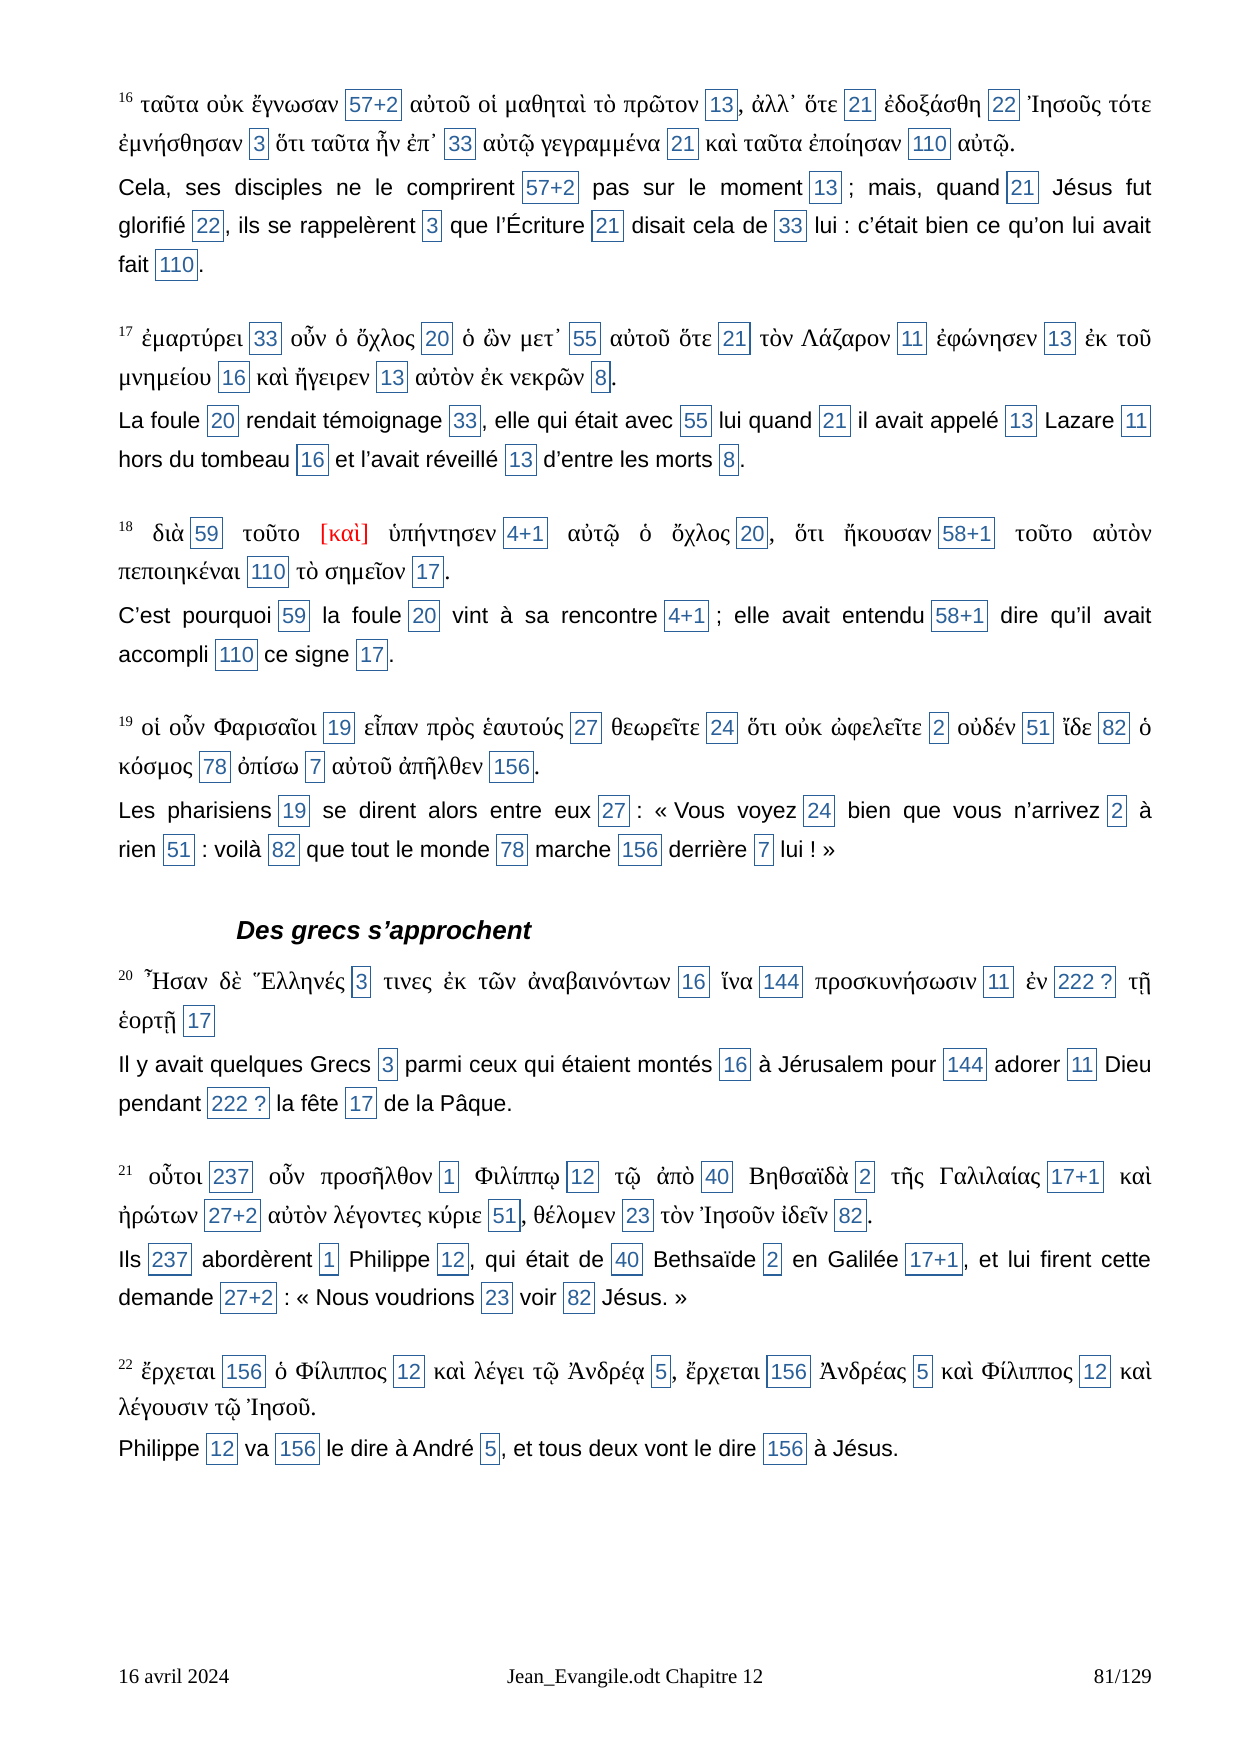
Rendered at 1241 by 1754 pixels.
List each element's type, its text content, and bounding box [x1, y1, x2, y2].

text à Jésus. [807, 1432, 1152, 1465]
subtitle Des grecs s’approchent [236, 916, 1152, 945]
text 19 οἱ οὖν Φαρισαῖοι 19 εἶπαν πρὸς ἑαυτούς 27 θεωρεῖτε 24 ὅτι οὐκ ὠφελεῖτε 2 οὐδέν 51 ἴδε 82 ὁ κόσμος 78 ὀπίσω 7 αὐτοῦ ἀπῆλθεν 156. [118, 712, 1152, 783]
text Cela, ses disciples ne le comprirent 57+2 pas sur le moment 13 ; mais, quand 21 Jésus fut glorifié 22, ils se rappelèrent 3 que l’Écriture 21 disait cela de 33 lui : c’était bien ce qu’on lui avait fait 110. [118, 171, 1152, 281]
text 20 Ἦσαν δὲ Ἕλληνές 3 τινες ἐκ τῶν ἀναβαινόντων 16 ἵνα 144 προσκυνήσωσιν 11 ἐν 222 ? τῇ ἑορτῇ 17 [118, 966, 1152, 1037]
text le dire à André 5 [320, 1432, 499, 1465]
text va 156 [238, 1432, 319, 1465]
text Ils 237 abordèrent 1 Philippe 12, qui était de 40 Bethsaïde 2 en Galilée 17+1, et lui firent cette demande 27+2 : « Nous voudrions 23 voir 82 Jésus. » [118, 1243, 1152, 1314]
text , et tous deux vont le dire 156 [500, 1432, 806, 1465]
text Il y avait quelques Grecs 3 parmi ceux qui étaient montés 16 à Jérusalem pour 144 adorer 11 Dieu pendant 222 ? la fête 17 de la Pâque. [118, 1048, 1152, 1119]
text 21 οὗτοι 237 οὖν προσῆλθον 1 Φιλίππῳ 12 τῷ ἀπὸ 40 Βηθσαϊδὰ 2 τῆς Γαλιλαίας 17+1 καὶ ἠρώτων 27+2 αὐτὸν λέγοντες κύριε 51, θέλομεν 23 τὸν Ἰησοῦν ἰδεῖν 82. [118, 1161, 1152, 1232]
text 22 ἔρχεται 156 ὁ Φίλιππος 12 καὶ λέγει τῷ Ἀνδρέᾳ 5, ἔρχεται 156 Ἀνδρέας 5 καὶ Φίλιππος 12 καὶ λέγουσιν τῷ Ἰησοῦ. [118, 1355, 1152, 1421]
text Philippe 12 [118, 1432, 237, 1465]
text La foule 20 rendait témoignage 33, elle qui était avec 55 lui quand 21 il avait appelé 13 Lazare 11 hors du tombeau 16 et l’avait réveillé 13 d’entre les morts 8. [118, 405, 1152, 476]
text 16 ταῦτα οὐκ ἔγνωσαν 57+2 αὐτοῦ οἱ μαθηταὶ τὸ πρῶτον 13, ἀλλ᾽ ὅτε 21 ἐδοξάσθη 22 Ἰησοῦς τότε ἐμνήσθησαν 3 ὅτι ταῦτα ἦν ἐπ᾽ 33 αὐτῷ γεγραμμένα 21 καὶ ταῦτα ἐποίησαν 110 αὐτῷ. [118, 88, 1152, 160]
text C’est pourquoi 59 la foule 20 vint à sa rencontre 4+1 ; elle avait entendu 58+1 dire qu’il avait accompli 110 ce signe 17. [118, 600, 1152, 671]
text Les pharisiens 19 se dirent alors entre eux 27 : « Vous voyez 24 bien que vous n’arrivez 2 à rien 51 : voilà 82 que tout le monde 78 marche 156 derrière 7 lui ! » [118, 795, 1152, 866]
text 17 ἐμαρτύρει 33 οὖν ὁ ὄχλος 20 ὁ ὢν μετ᾽ 55 αὐτοῦ ὅτε 21 τὸν Λάζαρον 11 ἐφώνησεν 13 ἐκ τοῦ μνημείου 16 καὶ ἤγειρεν 13 αὐτὸν ἐκ νεκρῶν 8. [118, 322, 1152, 393]
text 18 διὰ 59 τοῦτο [καὶ] ὑπήντησεν 4+1 αὐτῷ ὁ ὄχλος 20, ὅτι ἤκουσαν 58+1 τοῦτο αὐτὸν πεποιηκέναι 110 τὸ σημεῖον 17. [118, 517, 1152, 588]
